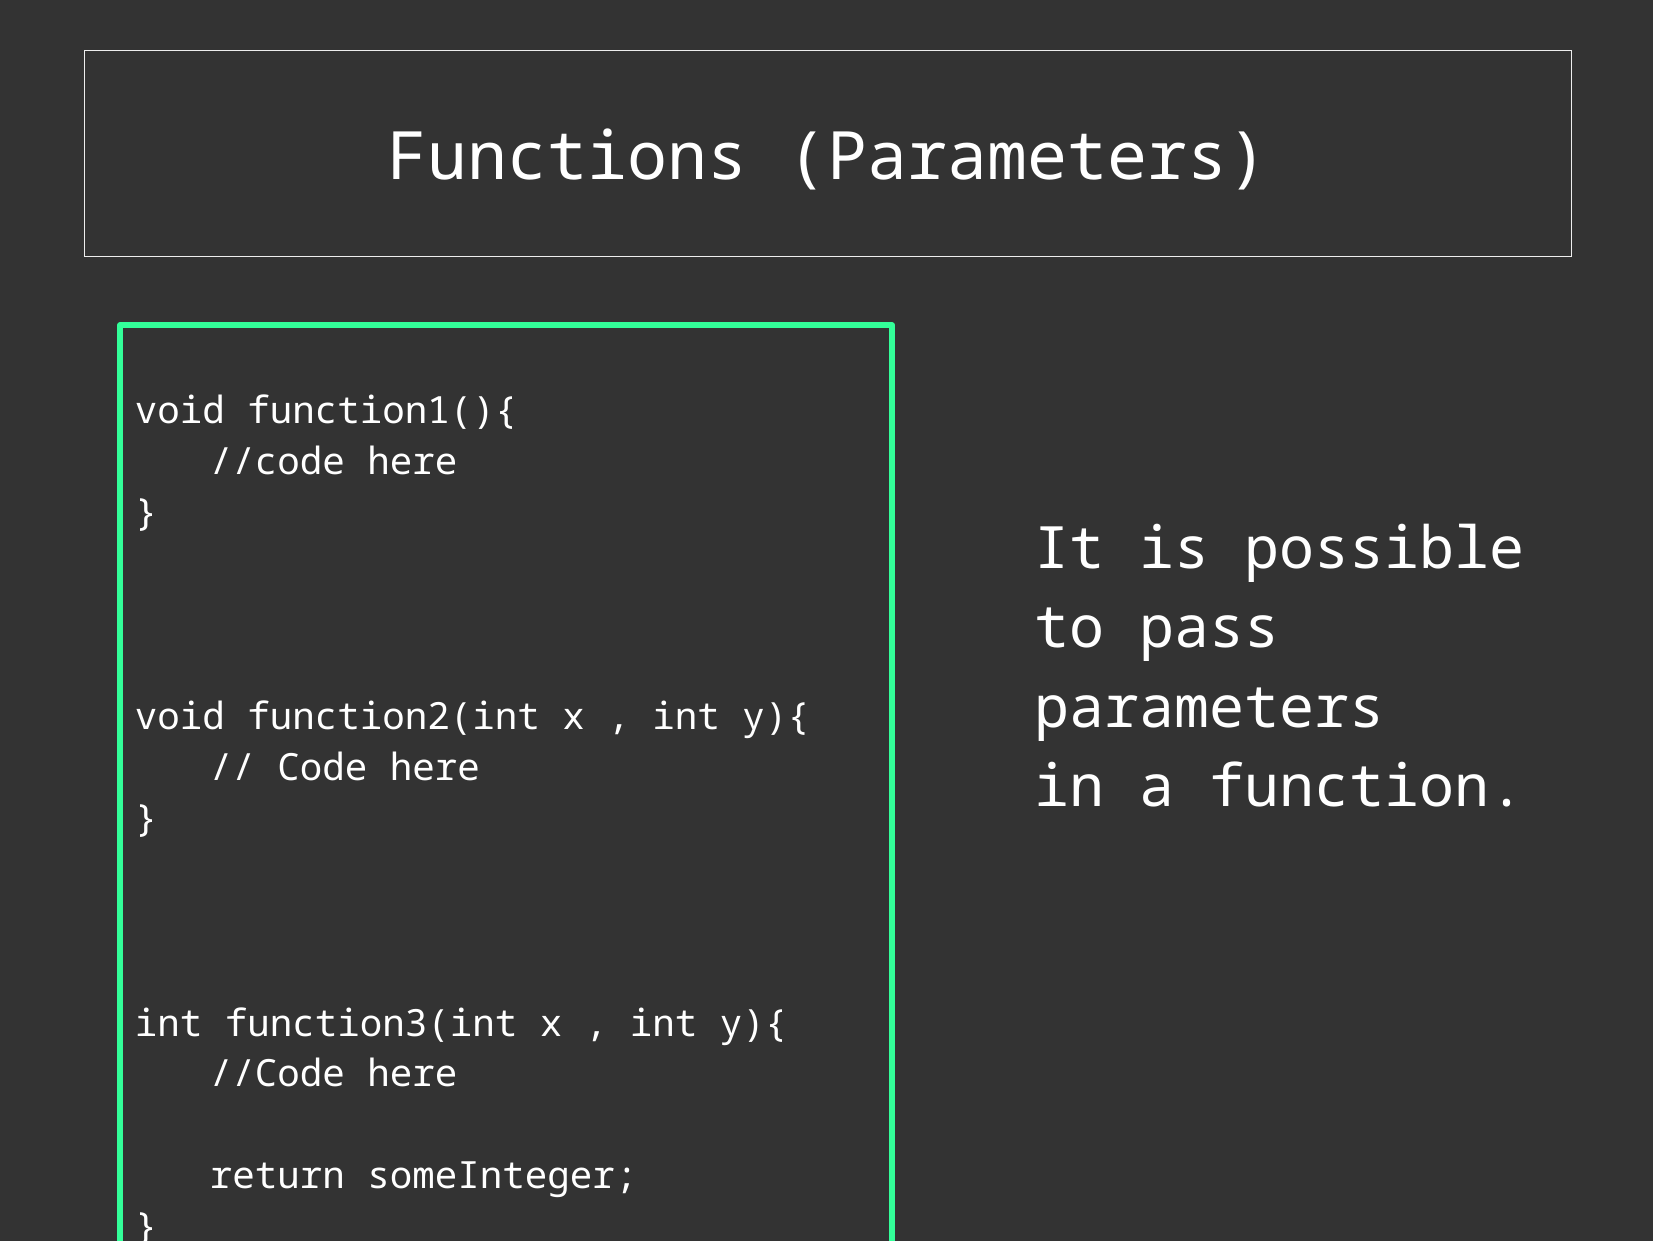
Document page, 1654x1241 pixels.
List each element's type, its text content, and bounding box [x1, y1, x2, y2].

text_box Functions (Parameters) [84, 50, 1572, 257]
text_box It is possible to pass parameters in a function. [1019, 499, 1606, 742]
text_box void function1(){ //code here } void function2(int x , int y){ // Code here } int function3(int x , int y){ //Code here return someInteger; } [120, 325, 893, 1168]
